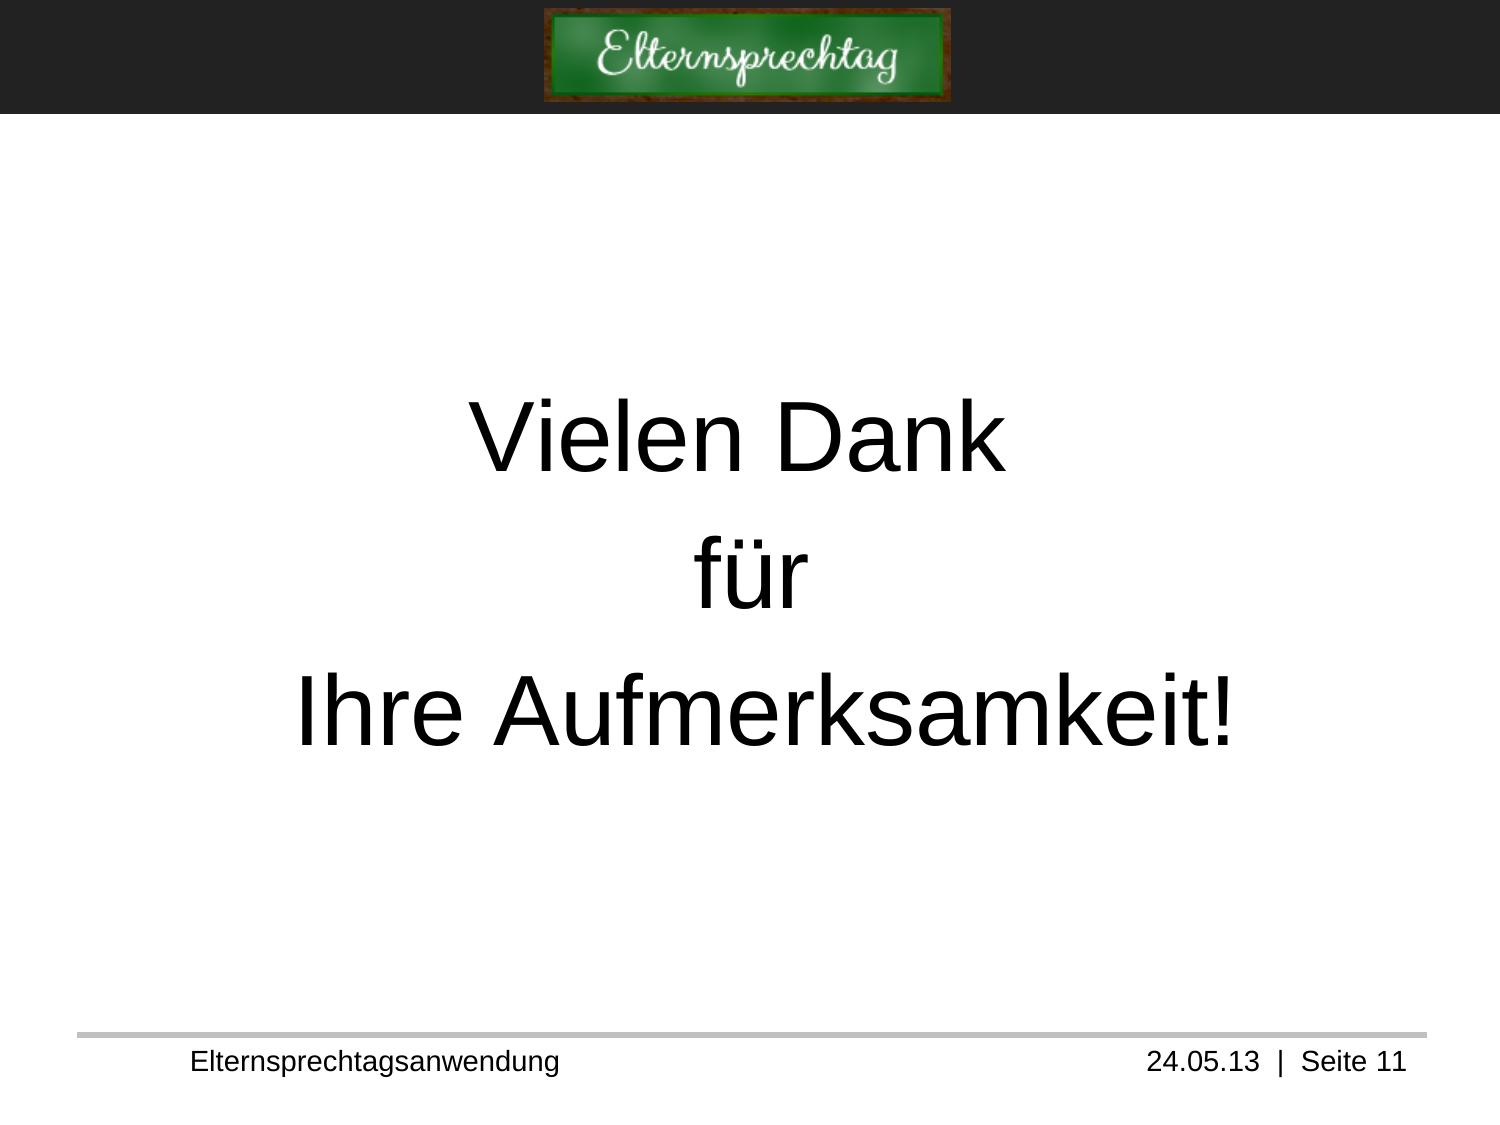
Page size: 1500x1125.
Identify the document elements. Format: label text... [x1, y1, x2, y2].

subtitle Vielen Dank für Ihre Aufmerksamkeit! [76, 102, 1427, 1035]
picture [0, 0, 1500, 114]
